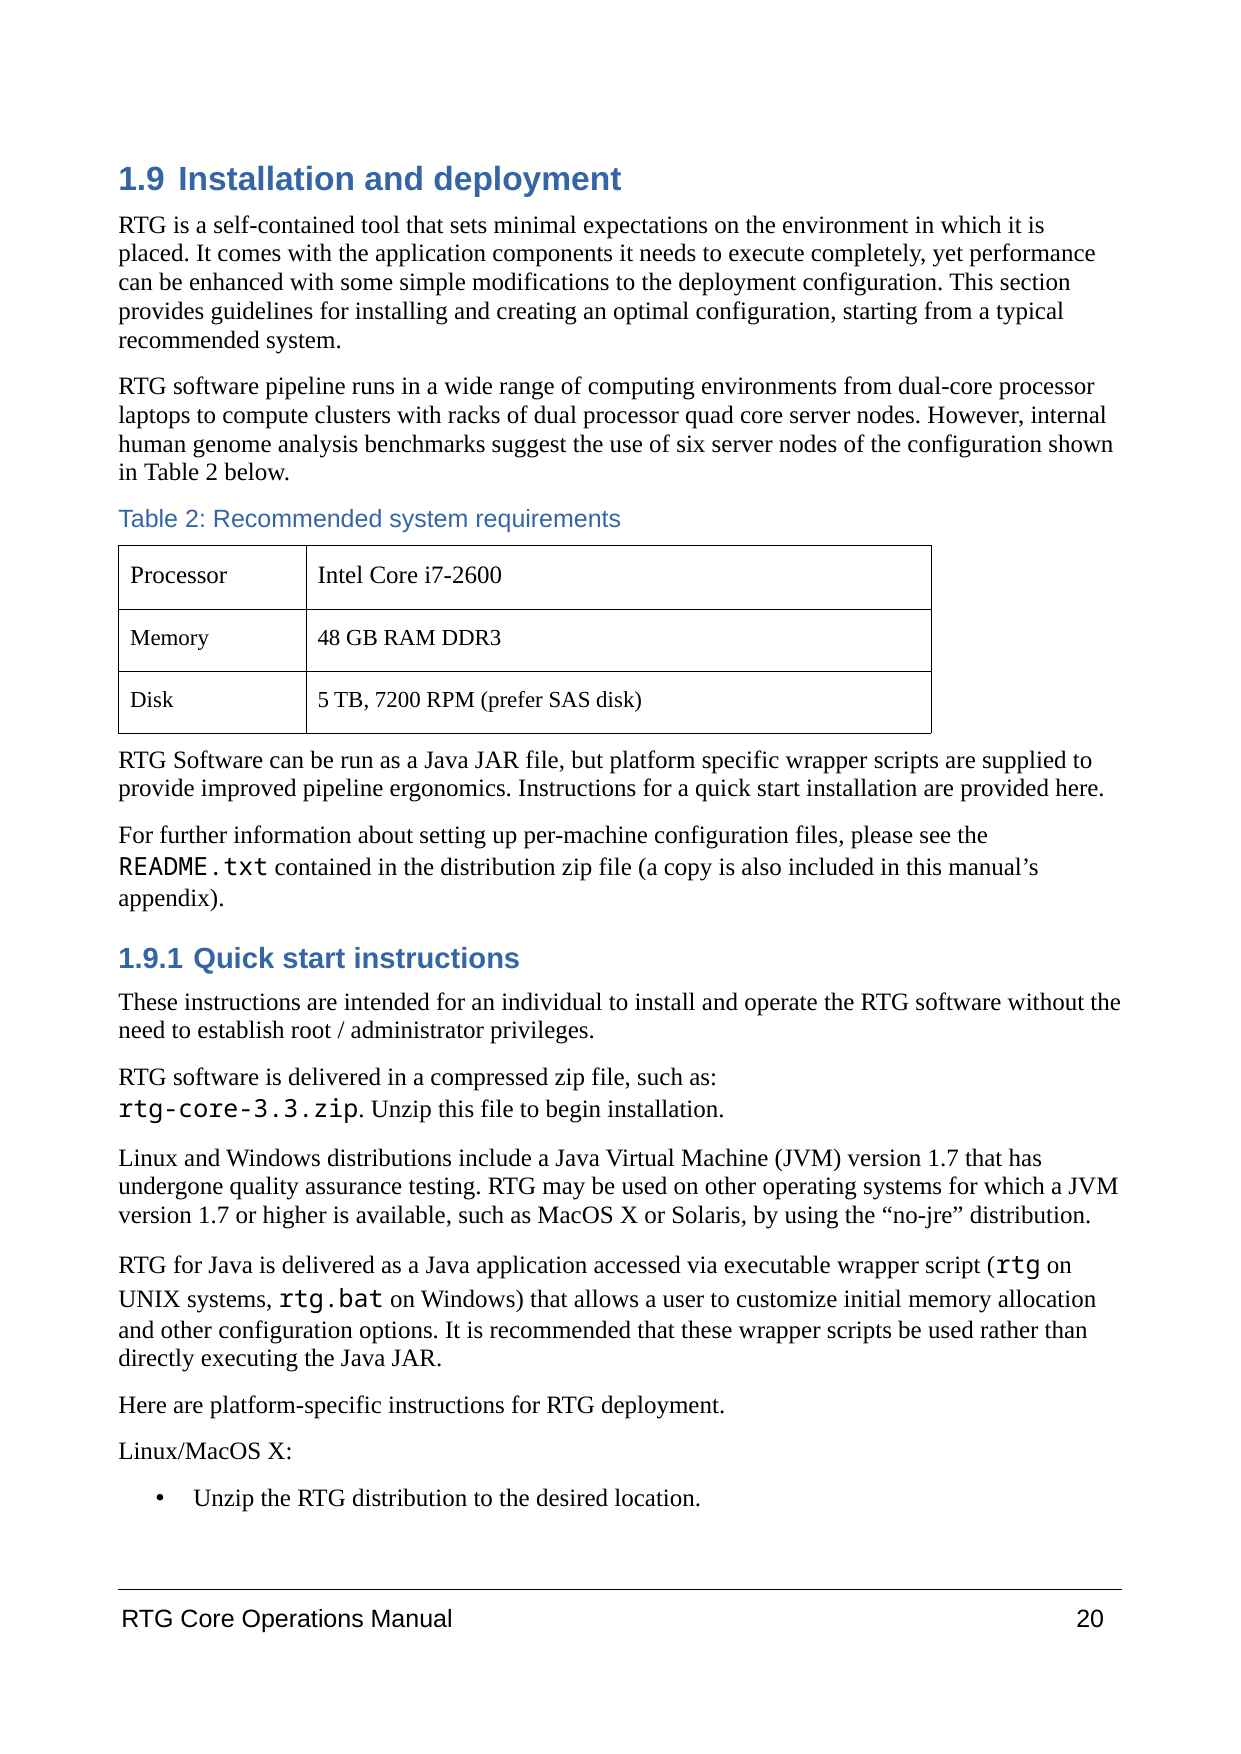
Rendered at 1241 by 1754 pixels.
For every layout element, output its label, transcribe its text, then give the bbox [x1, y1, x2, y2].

table_header Intel Core i7-2600 [307, 546, 931, 609]
table_cell Memory [119, 610, 306, 671]
subtitle Installation and deployment [118, 159, 1122, 197]
text RTG software is delivered in a compressed zip file, such as: rtg-core-3.3.zip. Unzip this file to begin installation. [118, 1062, 1122, 1125]
table_cell Disk [119, 672, 306, 733]
text Here are platform-specific instructions for RTG deployment. [118, 1390, 1122, 1419]
text Table 2: Recommended system requirements [118, 504, 1122, 533]
text Linux/MacOS X: [118, 1436, 1122, 1465]
text RTG Software can be run as a Java JAR file, but platform specific wrapper scripts are supplied to provide improved pipeline ergonomics. Instructions for a quick start installation are provided here. [118, 745, 1122, 802]
table_cell 48 GB RAM DDR3 [307, 610, 931, 671]
text RTG is a self-contained tool that sets minimal expectations on the environment in which it is placed. It comes with the application components it needs to execute completely, yet performance can be enhanced with some simple modifications to the deployment configuration. This section provides guidelines for installing and creating an optimal configuration, starting from a typical recommended system. [118, 210, 1122, 353]
text For further information about setting up per-machine configuration files, please see the README.txt contained in the distribution zip file (a copy is also included in this manual’s appendix). [118, 820, 1122, 911]
text RTG software pipeline runs in a wide range of computing environments from dual-core processor laptops to compute clusters with racks of dual processor quad core server nodes. However, internal human genome analysis benchmarks suggest the use of six server nodes of the configuration shown in Table 2 below. [118, 371, 1122, 486]
table_cell 5 TB, 7200 RPM (prefer SAS disk) [307, 672, 931, 733]
table_header Processor [119, 546, 306, 609]
text Linux and Windows distributions include a Java Virtual Machine (JVM) version 1.7 that has undergone quality assurance testing. RTG may be used on other operating systems for which a JVM version 1.7 or higher is available, such as MacOS X or Solaris, by using the “no-jre” distribution. [118, 1143, 1122, 1229]
subtitle Quick start instructions [118, 941, 1122, 974]
list Unzip the RTG distribution to the desired location. [156, 1483, 1122, 1512]
text These instructions are intended for an individual to install and operate the RTG software without the need to establish root / administrator privileges. [118, 987, 1122, 1044]
text RTG for Java is delivered as a Java application accessed via executable wrapper script (rtg on UNIX systems, rtg.bat on Windows) that allows a user to customize initial memory allocation and other configuration options. It is recommended that these wrapper scripts be used rather than directly executing the Java JAR. [118, 1247, 1122, 1372]
